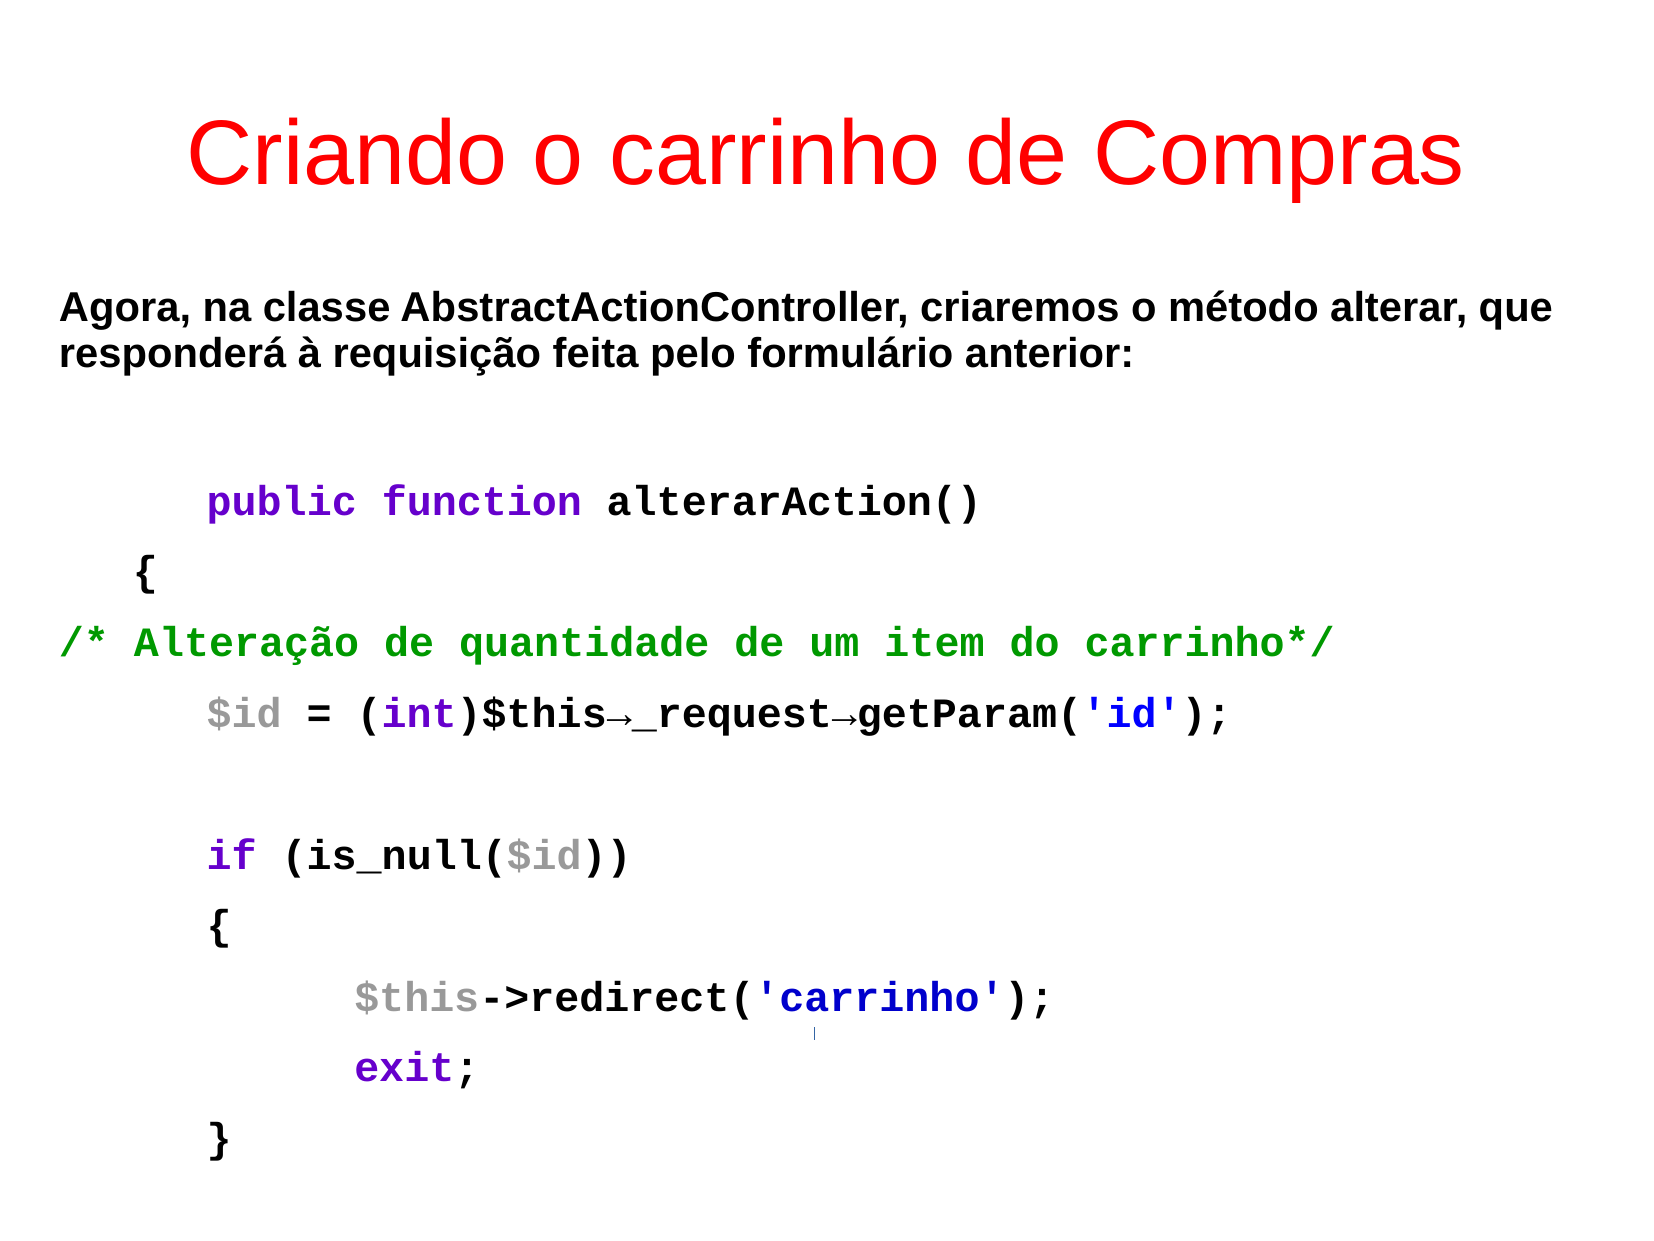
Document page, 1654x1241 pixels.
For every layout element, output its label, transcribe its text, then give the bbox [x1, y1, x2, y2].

list Agora, na classe AbstractActionController, criaremos o método alterar, que responderá à requisição feita pelo formulário anterior: public function alterarAction() { /* Alteração de quantidade de um item do carrinho*/ $id = (int)$this→_request→getParam('id'); if (is_null($id)) { $this->redirect('carrinho'); exit; } [59, 283, 1607, 1182]
title Criando o carrinho de Compras [82, 49, 1571, 257]
